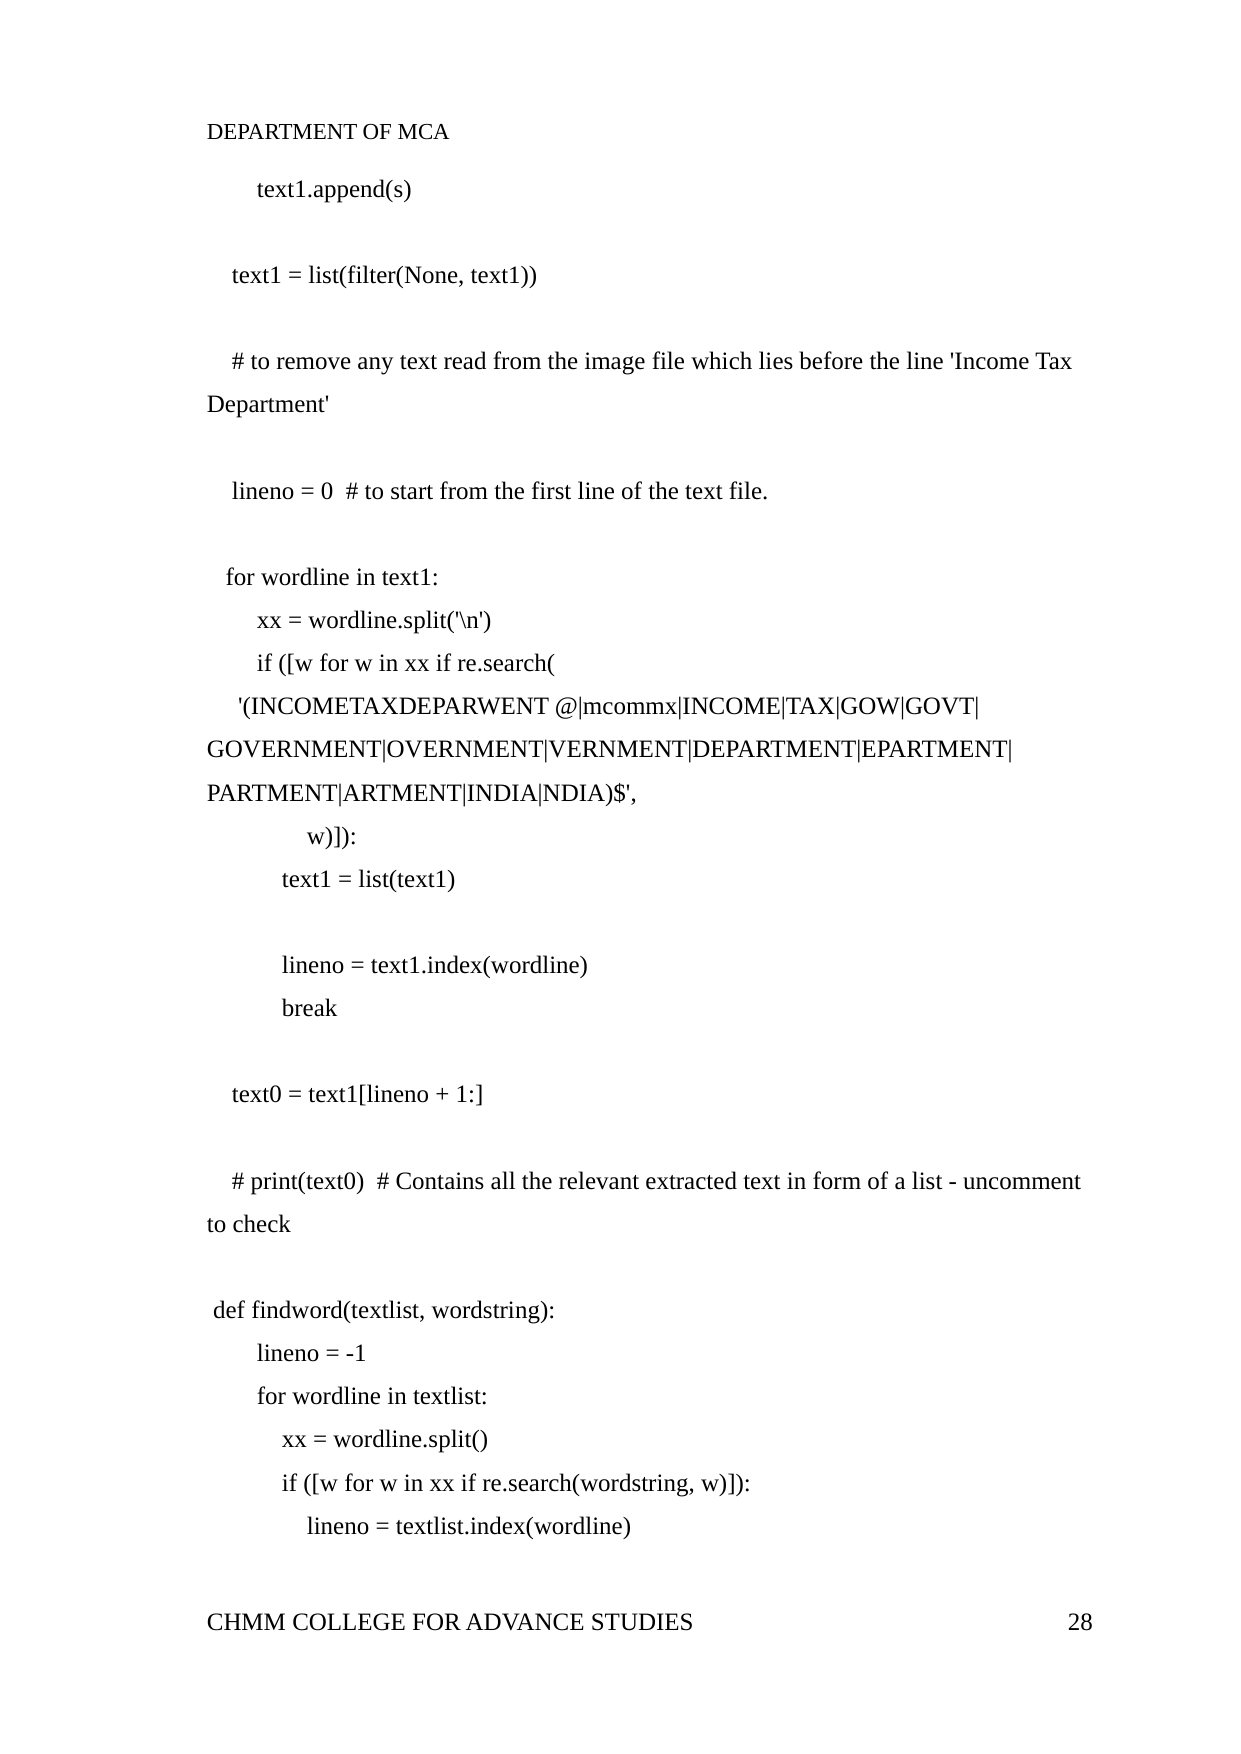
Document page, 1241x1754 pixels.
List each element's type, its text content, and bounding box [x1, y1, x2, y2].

text xx = wordline.split('\n') [207, 605, 1093, 634]
text xx = wordline.split() [207, 1424, 1093, 1453]
text '(INCOMETAXDEPARWENT @|mcommx|INCOME|TAX|GOW|GOVT|GOVERNMENT|OVERNMENT|VERNMENT|DEPARTMENT|EPARTMENT|PARTMENT|ARTMENT|INDIA|NDIA)$', [207, 691, 1093, 806]
text text1 = list(text1) [207, 864, 1093, 893]
text lineno = 0 # to start from the first line of the text file. [207, 476, 1093, 504]
text for wordline in textlist: [207, 1381, 1093, 1410]
text def findword(textlist, wordstring): [207, 1295, 1093, 1324]
text if ([w for w in xx if re.search( [207, 648, 1093, 677]
text # print(text0) # Contains all the relevant extracted text in form of a list - uncomment to check [207, 1166, 1093, 1238]
text w)]): [207, 821, 1093, 849]
text lineno = text1.index(wordline) [207, 950, 1093, 979]
text text0 = text1[lineno + 1:] [207, 1079, 1093, 1108]
text if ([w for w in xx if re.search(wordstring, w)]): [207, 1468, 1093, 1496]
text lineno = textlist.index(wordline) [207, 1511, 1093, 1539]
text # to remove any text read from the image file which lies before the line 'Income Tax Department' [207, 346, 1093, 418]
text text1.append(s) [207, 174, 1093, 203]
text for wordline in text1: [207, 562, 1093, 591]
text text1 = list(filter(None, text1)) [207, 260, 1093, 289]
text break [207, 993, 1093, 1022]
text lineno = -1 [207, 1338, 1093, 1367]
